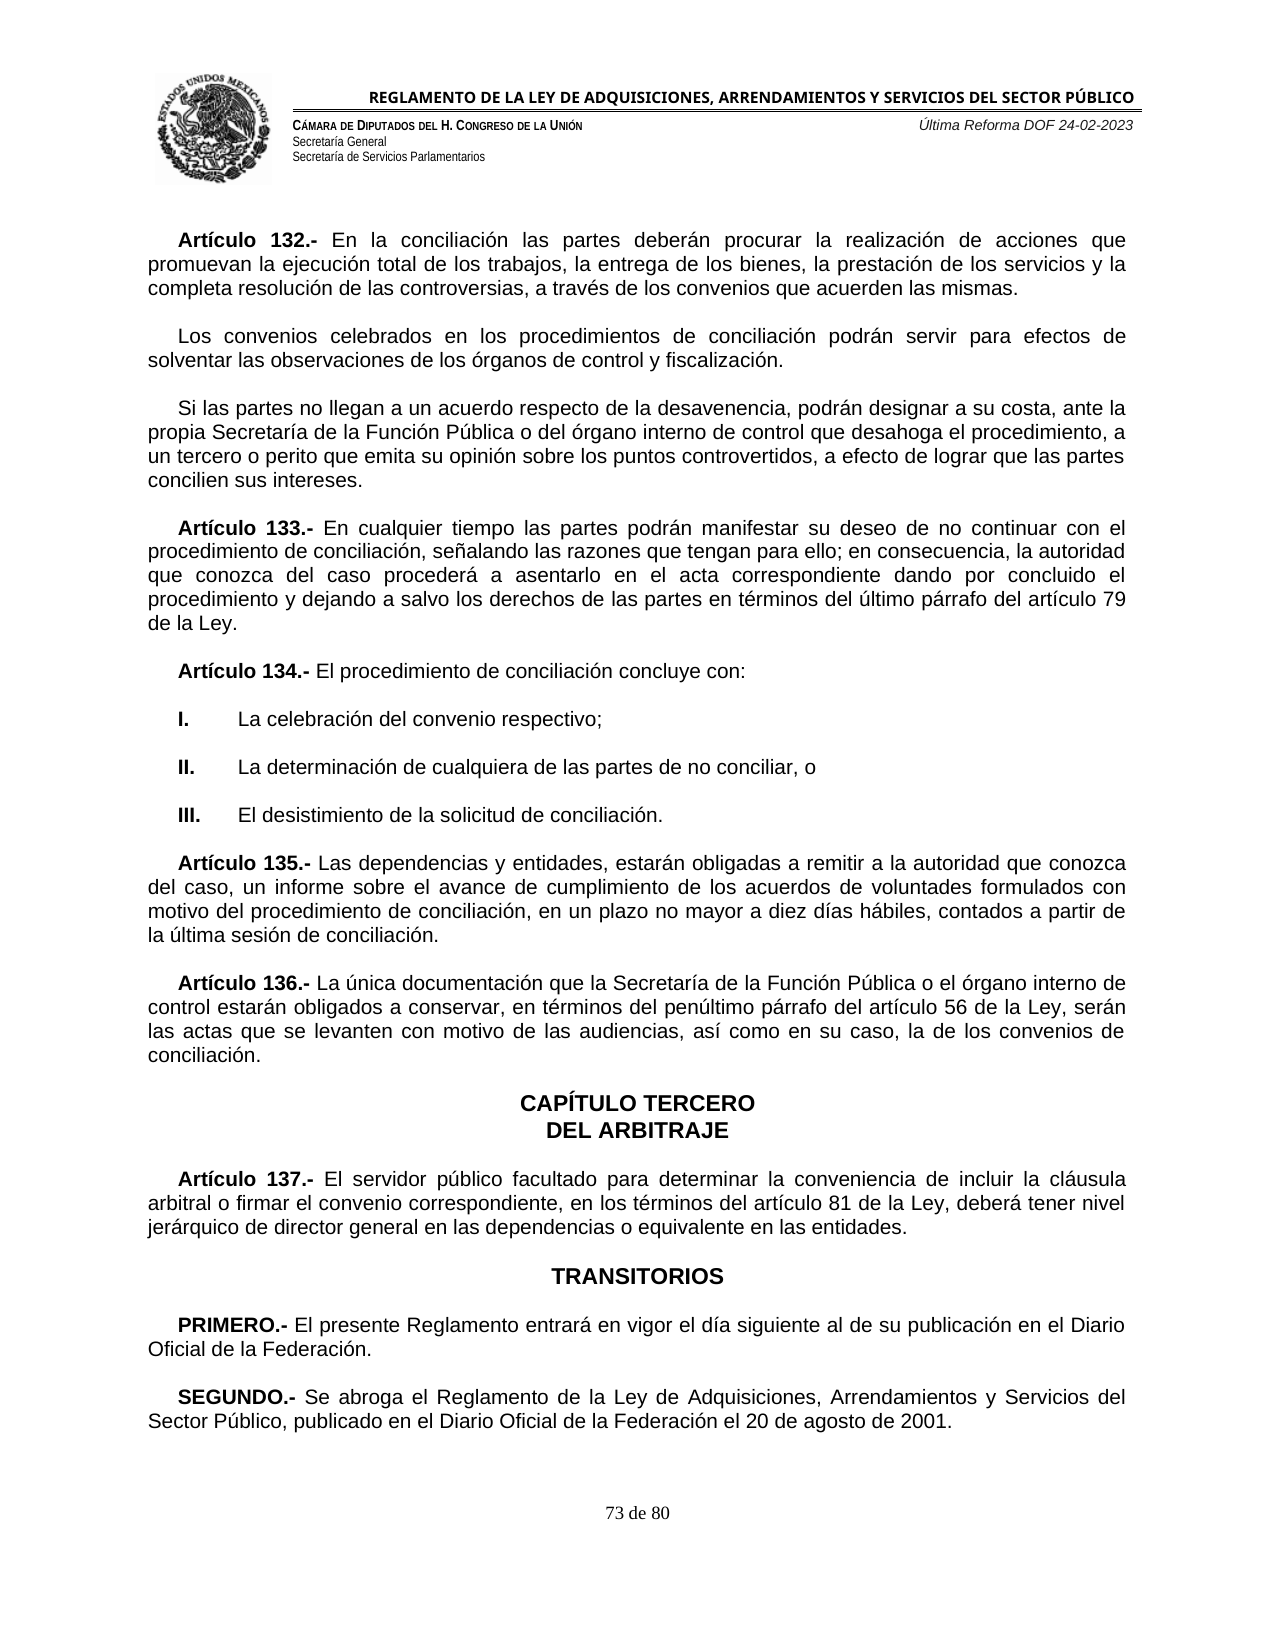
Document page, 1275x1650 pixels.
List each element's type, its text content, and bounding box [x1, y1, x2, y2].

text Artículo 132.- En la conciliación las partes deberán procurar la realización de acciones que promuevan la ejecución total de los trabajos, la entrega de los bienes, la prestación de los servicios y la completa resolución de las controversias, a través de los convenios que acuerden las mismas. [148, 228, 1127, 300]
text Artículo 136.- La única documentación que la Secretaría de la Función Pública o el órgano interno de control estarán obligados a conservar, en términos del penúltimo párrafo del artículo 56 de la Ley, serán las actas que se levanten con motivo de las audiencias, así como en su caso, la de los convenios de conciliación. [148, 971, 1127, 1066]
text Los convenios celebrados en los procedimientos de conciliación podrán servir para efectos de solventar las observaciones de los órganos de control y fiscalización. [148, 324, 1127, 372]
text PRIMERO.- El presente Reglamento entrará en vigor el día siguiente al de su publicación en el Diario Oficial de la Federación. [148, 1313, 1127, 1361]
text II. La determinación de cualquiera de las partes de no conciliar, o [178, 755, 1127, 779]
text SEGUNDO.- Se abroga el Reglamento de la Ley de Adquisiciones, Arrendamientos y Servicios del Sector Público, publicado en el Diario Oficial de la Federación el 20 de agosto de 2001. [148, 1385, 1127, 1433]
text III. El desistimiento de la solicitud de conciliación. [178, 803, 1127, 827]
text TRANSITORIOS [148, 1263, 1127, 1289]
text Artículo 134.- El procedimiento de conciliación concluye con: [148, 659, 1127, 683]
text DEL ARBITRAJE [148, 1117, 1127, 1143]
text CAPÍTULO TERCERO [148, 1090, 1127, 1117]
text Artículo 133.- En cualquier tiempo las partes podrán manifestar su deseo de no continuar con el procedimiento de conciliación, señalando las razones que tengan para ello; en consecuencia, la autoridad que conozca del caso procederá a asentarlo en el acta correspondiente dando por concluido el procedimiento y dejando a salvo los derechos de las partes en términos del último párrafo del artículo 79 de la Ley. [148, 515, 1127, 635]
text I. La celebración del convenio respectivo; [178, 707, 1127, 731]
text Si las partes no llegan a un acuerdo respecto de la desavenencia, podrán designar a su costa, ante la propia Secretaría de la Función Pública o del órgano interno de control que desahoga el procedimiento, a un tercero o perito que emita su opinión sobre los puntos controvertidos, a efecto de lograr que las partes concilien sus intereses. [148, 396, 1127, 491]
text Artículo 137.- El servidor público facultado para determinar la conveniencia de incluir la cláusula arbitral o firmar el convenio correspondiente, en los términos del artículo 81 de la Ley, deberá tener nivel jerárquico de director general en las dependencias o equivalente en las entidades. [148, 1167, 1127, 1239]
text Artículo 135.- Las dependencias y entidades, estarán obligadas a remitir a la autoridad que conozca del caso, un informe sobre el avance de cumplimiento de los acuerdos de voluntades formulados con motivo del procedimiento de conciliación, en un plazo no mayor a diez días hábiles, contados a partir de la última sesión de conciliación. [148, 851, 1127, 947]
